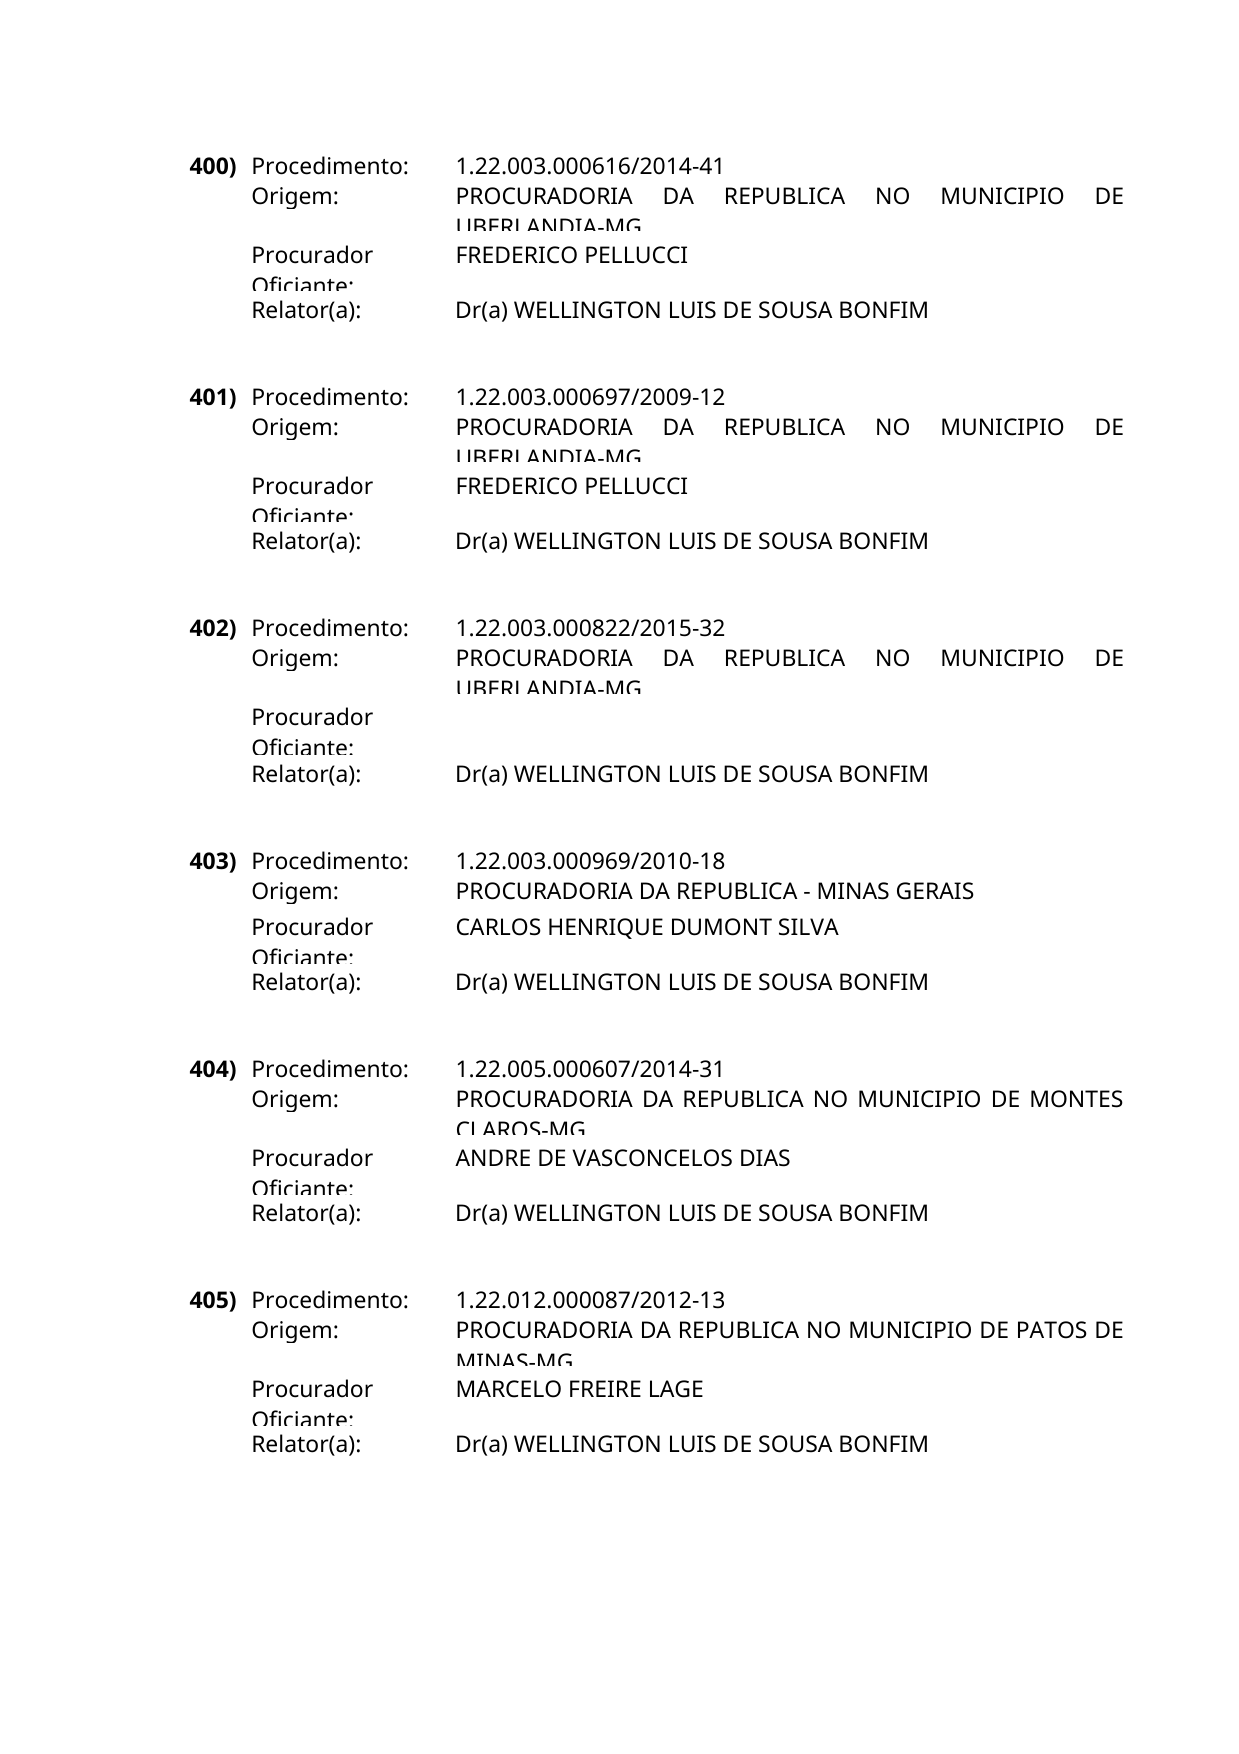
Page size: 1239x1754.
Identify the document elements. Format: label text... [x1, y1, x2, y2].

table_cell 1.22.003.000697/2009-12 [455, 381, 1124, 409]
table_header Relator(a): [251, 1197, 455, 1226]
table_cell Procedimento: [251, 612, 455, 641]
table_cell [0, 1343, 189, 1365]
table_cell Procurador Oficiante: [251, 470, 455, 522]
table_cell [0, 996, 189, 1053]
table_cell [1125, 294, 1239, 324]
table_cell [0, 1197, 189, 1227]
table_cell [189, 996, 251, 1053]
table_cell [455, 693, 1124, 701]
table_cell [189, 1373, 251, 1424]
table_cell [189, 555, 251, 612]
table_cell [251, 1227, 455, 1284]
table_cell [0, 209, 189, 231]
table_cell [251, 209, 455, 231]
table_cell Origem: [251, 875, 455, 903]
table_cell Procedimento: [251, 1284, 455, 1313]
table_cell Procurador Oficiante: [251, 701, 455, 754]
table_cell [1125, 1134, 1239, 1142]
table_header [189, 0, 251, 150]
table_cell [455, 1365, 1124, 1373]
table_cell 400) [189, 150, 251, 178]
table_cell [1125, 150, 1239, 178]
table_header [251, 0, 455, 150]
table_cell Procedimento: [251, 150, 455, 178]
table_cell FREDERICO PELLUCCI [455, 470, 1124, 521]
table_cell [0, 1112, 189, 1134]
table_cell 1.22.003.000969/2010-18 [455, 845, 1124, 873]
table_cell 404) [189, 1053, 251, 1082]
table_cell [1125, 671, 1239, 693]
table_cell [1125, 324, 1239, 381]
table_cell [1125, 693, 1239, 701]
table_cell [0, 1053, 189, 1082]
table_cell PROCURADORIA DA REPUBLICA - MINAS GERAIS [455, 875, 1124, 903]
table_cell [0, 440, 189, 462]
table_cell [1125, 911, 1239, 962]
table_cell [189, 1227, 251, 1284]
table_cell [251, 555, 455, 612]
table_cell 402) [189, 612, 251, 641]
table_header Dr(a) WELLINGTON LUIS DE SOUSA BONFIM [455, 1428, 1122, 1457]
table_cell 1.22.003.000616/2014-41 [455, 150, 1124, 178]
table_cell [0, 1083, 189, 1112]
table_cell [455, 231, 1124, 238]
table_cell Procedimento: [251, 845, 455, 873]
table_cell [0, 294, 189, 324]
table_cell [1125, 470, 1239, 521]
table_cell [0, 1428, 189, 1458]
table_cell [189, 1083, 251, 1112]
table_cell [1125, 1083, 1239, 1112]
table_cell [1125, 1053, 1239, 1082]
table_header Relator(a): [251, 525, 455, 554]
table_cell [251, 462, 455, 469]
table_cell [1125, 612, 1239, 641]
table_cell [1125, 701, 1239, 754]
table_cell [0, 239, 189, 289]
table_cell [1125, 996, 1239, 1053]
table_cell [455, 701, 1124, 754]
table_cell [455, 324, 1124, 381]
table_cell [0, 903, 189, 911]
table_header Dr(a) WELLINGTON LUIS DE SOUSA BONFIM [455, 525, 1122, 554]
table_cell [0, 555, 189, 612]
table_cell Procurador Oficiante: [251, 239, 455, 291]
table_cell [0, 462, 189, 469]
table_cell PROCURADORIA DA REPUBLICA NO MUNICIPIO DE PATOS DE MINAS-MG [455, 1314, 1124, 1365]
table_cell [1125, 180, 1239, 208]
table_cell [0, 1134, 189, 1142]
table_cell Procurador Oficiante: [251, 1373, 455, 1425]
table_cell [189, 324, 251, 381]
table_cell [0, 1373, 189, 1424]
table_cell [1125, 209, 1239, 231]
table_cell [0, 1314, 189, 1343]
table_header Dr(a) WELLINGTON LUIS DE SOUSA BONFIM [455, 966, 1122, 995]
table_cell [189, 1112, 251, 1134]
table_cell [0, 525, 189, 555]
table_cell [1125, 1112, 1239, 1134]
table_cell Origem: [251, 180, 455, 208]
table_cell [1125, 231, 1239, 238]
table_cell [0, 966, 189, 996]
table_cell PROCURADORIA DA REPUBLICA NO MUNICIPIO DE UBERLANDIA-MG [455, 642, 1124, 693]
table_cell [1125, 1284, 1239, 1313]
table_cell Origem: [251, 642, 455, 671]
table_cell [0, 231, 189, 238]
table_cell [0, 1142, 189, 1193]
table_cell [0, 180, 189, 208]
table_cell [455, 996, 1124, 1053]
table_cell [0, 845, 189, 873]
table_cell [1125, 845, 1239, 873]
table_cell Procurador Oficiante: [251, 911, 455, 963]
table_cell [0, 701, 189, 754]
table_cell [1125, 758, 1239, 788]
table_cell [1125, 1428, 1239, 1458]
table_cell [189, 966, 251, 996]
table_cell [189, 525, 251, 555]
table_cell [189, 903, 251, 911]
table_cell PROCURADORIA DA REPUBLICA NO MUNICIPIO DE UBERLANDIA-MG [455, 180, 1124, 231]
table_cell [0, 875, 189, 903]
table_cell [1125, 462, 1239, 469]
table_cell [0, 693, 189, 701]
table_cell [251, 231, 455, 238]
table_cell [189, 294, 251, 324]
table_header Relator(a): [251, 294, 455, 323]
table_cell [0, 324, 189, 381]
table_header Dr(a) WELLINGTON LUIS DE SOUSA BONFIM [455, 1197, 1122, 1226]
table_cell Procurador Oficiante: [251, 1142, 455, 1194]
table_cell [189, 788, 251, 844]
table_header Dr(a) WELLINGTON LUIS DE SOUSA BONFIM [455, 758, 1122, 786]
table_cell [0, 381, 189, 409]
table_cell [455, 555, 1124, 612]
table_cell [0, 671, 189, 693]
table_cell Procedimento: [251, 381, 455, 409]
table_cell 1.22.003.000822/2015-32 [455, 612, 1124, 641]
table_cell [1125, 1142, 1239, 1193]
table_cell [1125, 966, 1239, 996]
table_cell [189, 642, 251, 671]
table_cell [0, 758, 189, 788]
table_cell [0, 1365, 189, 1373]
table_cell [0, 411, 189, 439]
table_cell [189, 701, 251, 754]
table_cell [0, 642, 189, 671]
table_cell [251, 1112, 455, 1134]
table_cell [251, 788, 455, 844]
table_cell 403) [189, 845, 251, 873]
table_cell FREDERICO PELLUCCI [455, 239, 1124, 289]
table_cell [189, 470, 251, 521]
table_cell 401) [189, 381, 251, 409]
table_cell [0, 470, 189, 521]
table_cell [189, 462, 251, 469]
table_cell [1125, 1314, 1239, 1343]
table_cell [455, 462, 1124, 469]
table_cell [0, 150, 189, 178]
table_cell Origem: [251, 1314, 455, 1343]
table_cell [189, 911, 251, 962]
table_cell 405) [189, 1284, 251, 1313]
table_cell [1125, 1365, 1239, 1373]
table_header Dr(a) WELLINGTON LUIS DE SOUSA BONFIM [455, 294, 1122, 323]
table_cell [189, 1314, 251, 1343]
table_cell [1125, 1197, 1239, 1227]
table_cell [1125, 555, 1239, 612]
table_cell [189, 1343, 251, 1365]
table_cell [1125, 239, 1239, 289]
table_cell [455, 903, 1124, 911]
table_header [0, 0, 189, 150]
table_cell 1.22.012.000087/2012-13 [455, 1284, 1124, 1313]
table_cell [1125, 1373, 1239, 1424]
table_cell [189, 440, 251, 462]
table_cell Procedimento: [251, 1053, 455, 1082]
table_header Relator(a): [251, 758, 455, 786]
table_cell [189, 1142, 251, 1193]
table_cell [1125, 875, 1239, 903]
table_cell [189, 671, 251, 693]
table_cell [1125, 381, 1239, 409]
table_cell [1125, 788, 1239, 844]
table_cell [1125, 411, 1239, 439]
table_cell [0, 1227, 189, 1284]
table_cell 1.22.005.000607/2014-31 [455, 1053, 1124, 1082]
table_cell [1125, 642, 1239, 671]
table_header Relator(a): [251, 966, 455, 995]
table_header Relator(a): [251, 1428, 455, 1457]
table_cell [1125, 1227, 1239, 1284]
table_cell [251, 903, 455, 911]
table_cell [0, 1284, 189, 1313]
table_cell Origem: [251, 1083, 455, 1112]
table_cell [189, 1365, 251, 1373]
table_cell [189, 875, 251, 903]
table_cell [189, 1428, 251, 1458]
table_cell [455, 1134, 1124, 1142]
table_cell [189, 1134, 251, 1142]
table_header [1125, 0, 1239, 150]
table_cell [1125, 903, 1239, 911]
table_cell [1125, 440, 1239, 462]
table_cell [189, 693, 251, 701]
table_cell CARLOS HENRIQUE DUMONT SILVA [455, 911, 1124, 962]
table_cell [189, 209, 251, 231]
table_cell PROCURADORIA DA REPUBLICA NO MUNICIPIO DE MONTES CLAROS-MG [455, 1083, 1124, 1134]
table_cell [189, 231, 251, 238]
table_cell [0, 788, 189, 844]
table_cell [251, 996, 455, 1053]
table_cell [189, 180, 251, 208]
table_header [455, 0, 1124, 150]
table_cell [251, 324, 455, 381]
table_cell ANDRE DE VASCONCELOS DIAS [455, 1142, 1124, 1193]
table_cell [455, 1227, 1124, 1284]
table_cell [1125, 1343, 1239, 1365]
table_cell [189, 411, 251, 439]
table_cell [251, 440, 455, 462]
table_cell [251, 693, 455, 701]
table_cell [189, 758, 251, 788]
table_cell MARCELO FREIRE LAGE [455, 1373, 1124, 1424]
table_cell Origem: [251, 411, 455, 439]
table_cell [0, 612, 189, 641]
table_cell [189, 239, 251, 289]
table_cell PROCURADORIA DA REPUBLICA NO MUNICIPIO DE UBERLANDIA-MG [455, 411, 1124, 462]
table_cell [251, 1134, 455, 1142]
table_cell [251, 1365, 455, 1373]
table_cell [0, 911, 189, 962]
table_cell [189, 1197, 251, 1227]
table_cell [251, 671, 455, 693]
table_cell [1125, 525, 1239, 555]
table_cell [455, 788, 1124, 844]
table_cell [251, 1343, 455, 1365]
